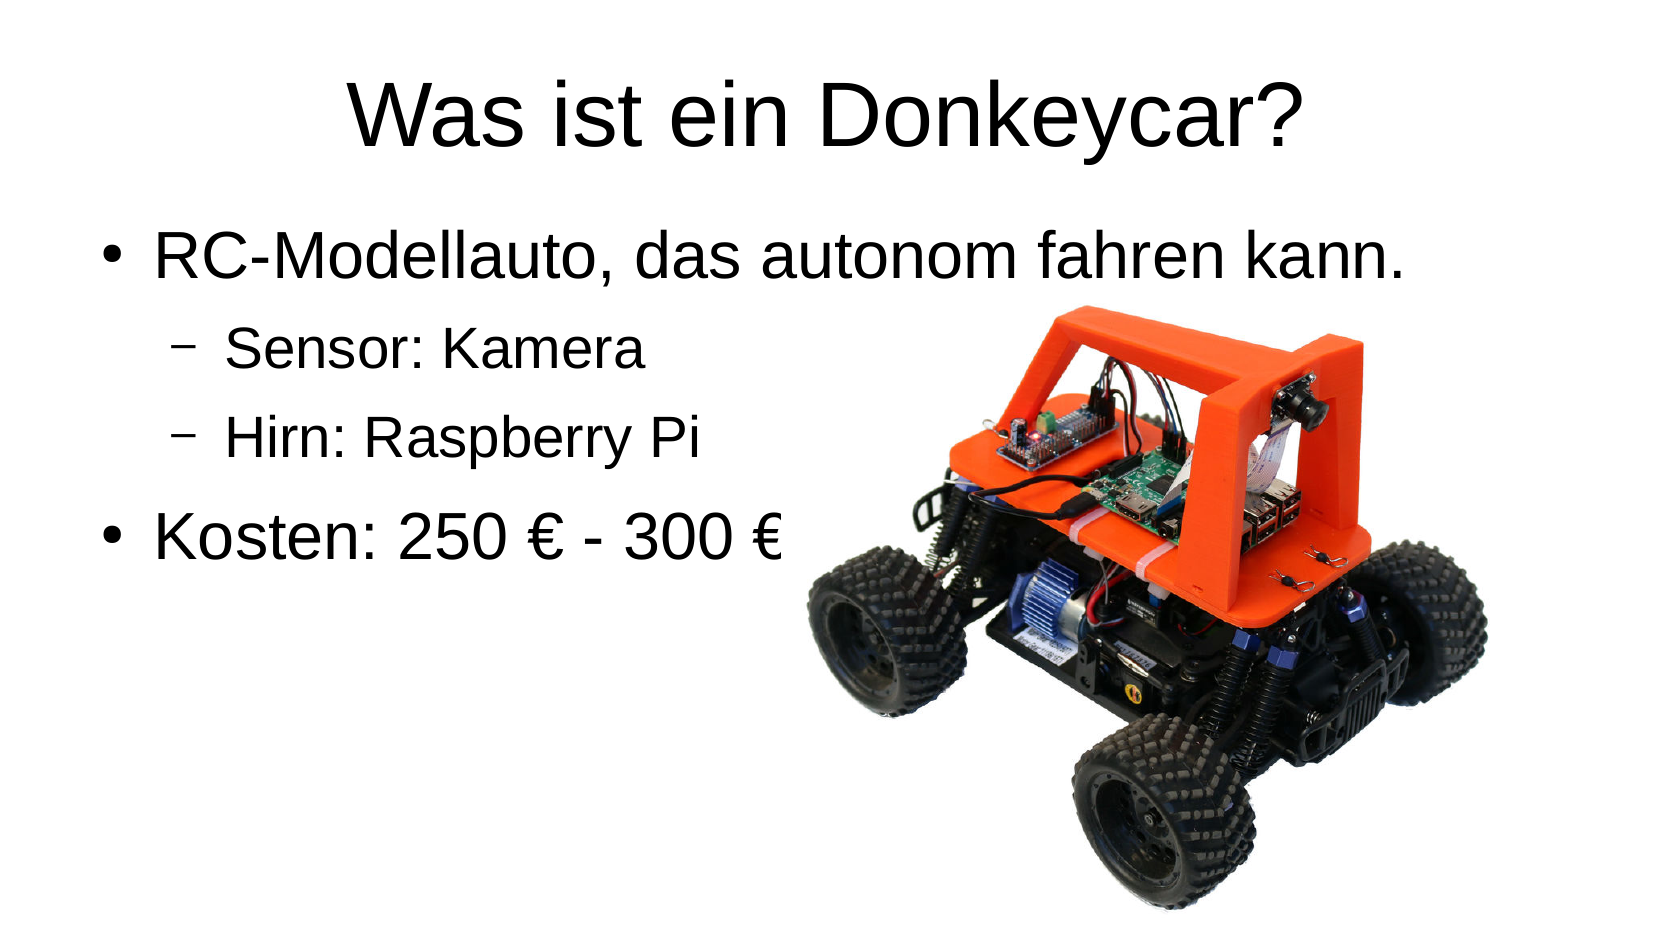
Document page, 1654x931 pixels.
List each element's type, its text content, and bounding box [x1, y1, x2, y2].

title Was ist ein Donkeycar? [82, 37, 1571, 193]
picture [781, 283, 1504, 927]
list RC-Modellauto, das autonom fahren kann. Sensor: Kamera Hirn: Raspberry Pi Kosten: 250 € - 300 € [82, 217, 1571, 758]
